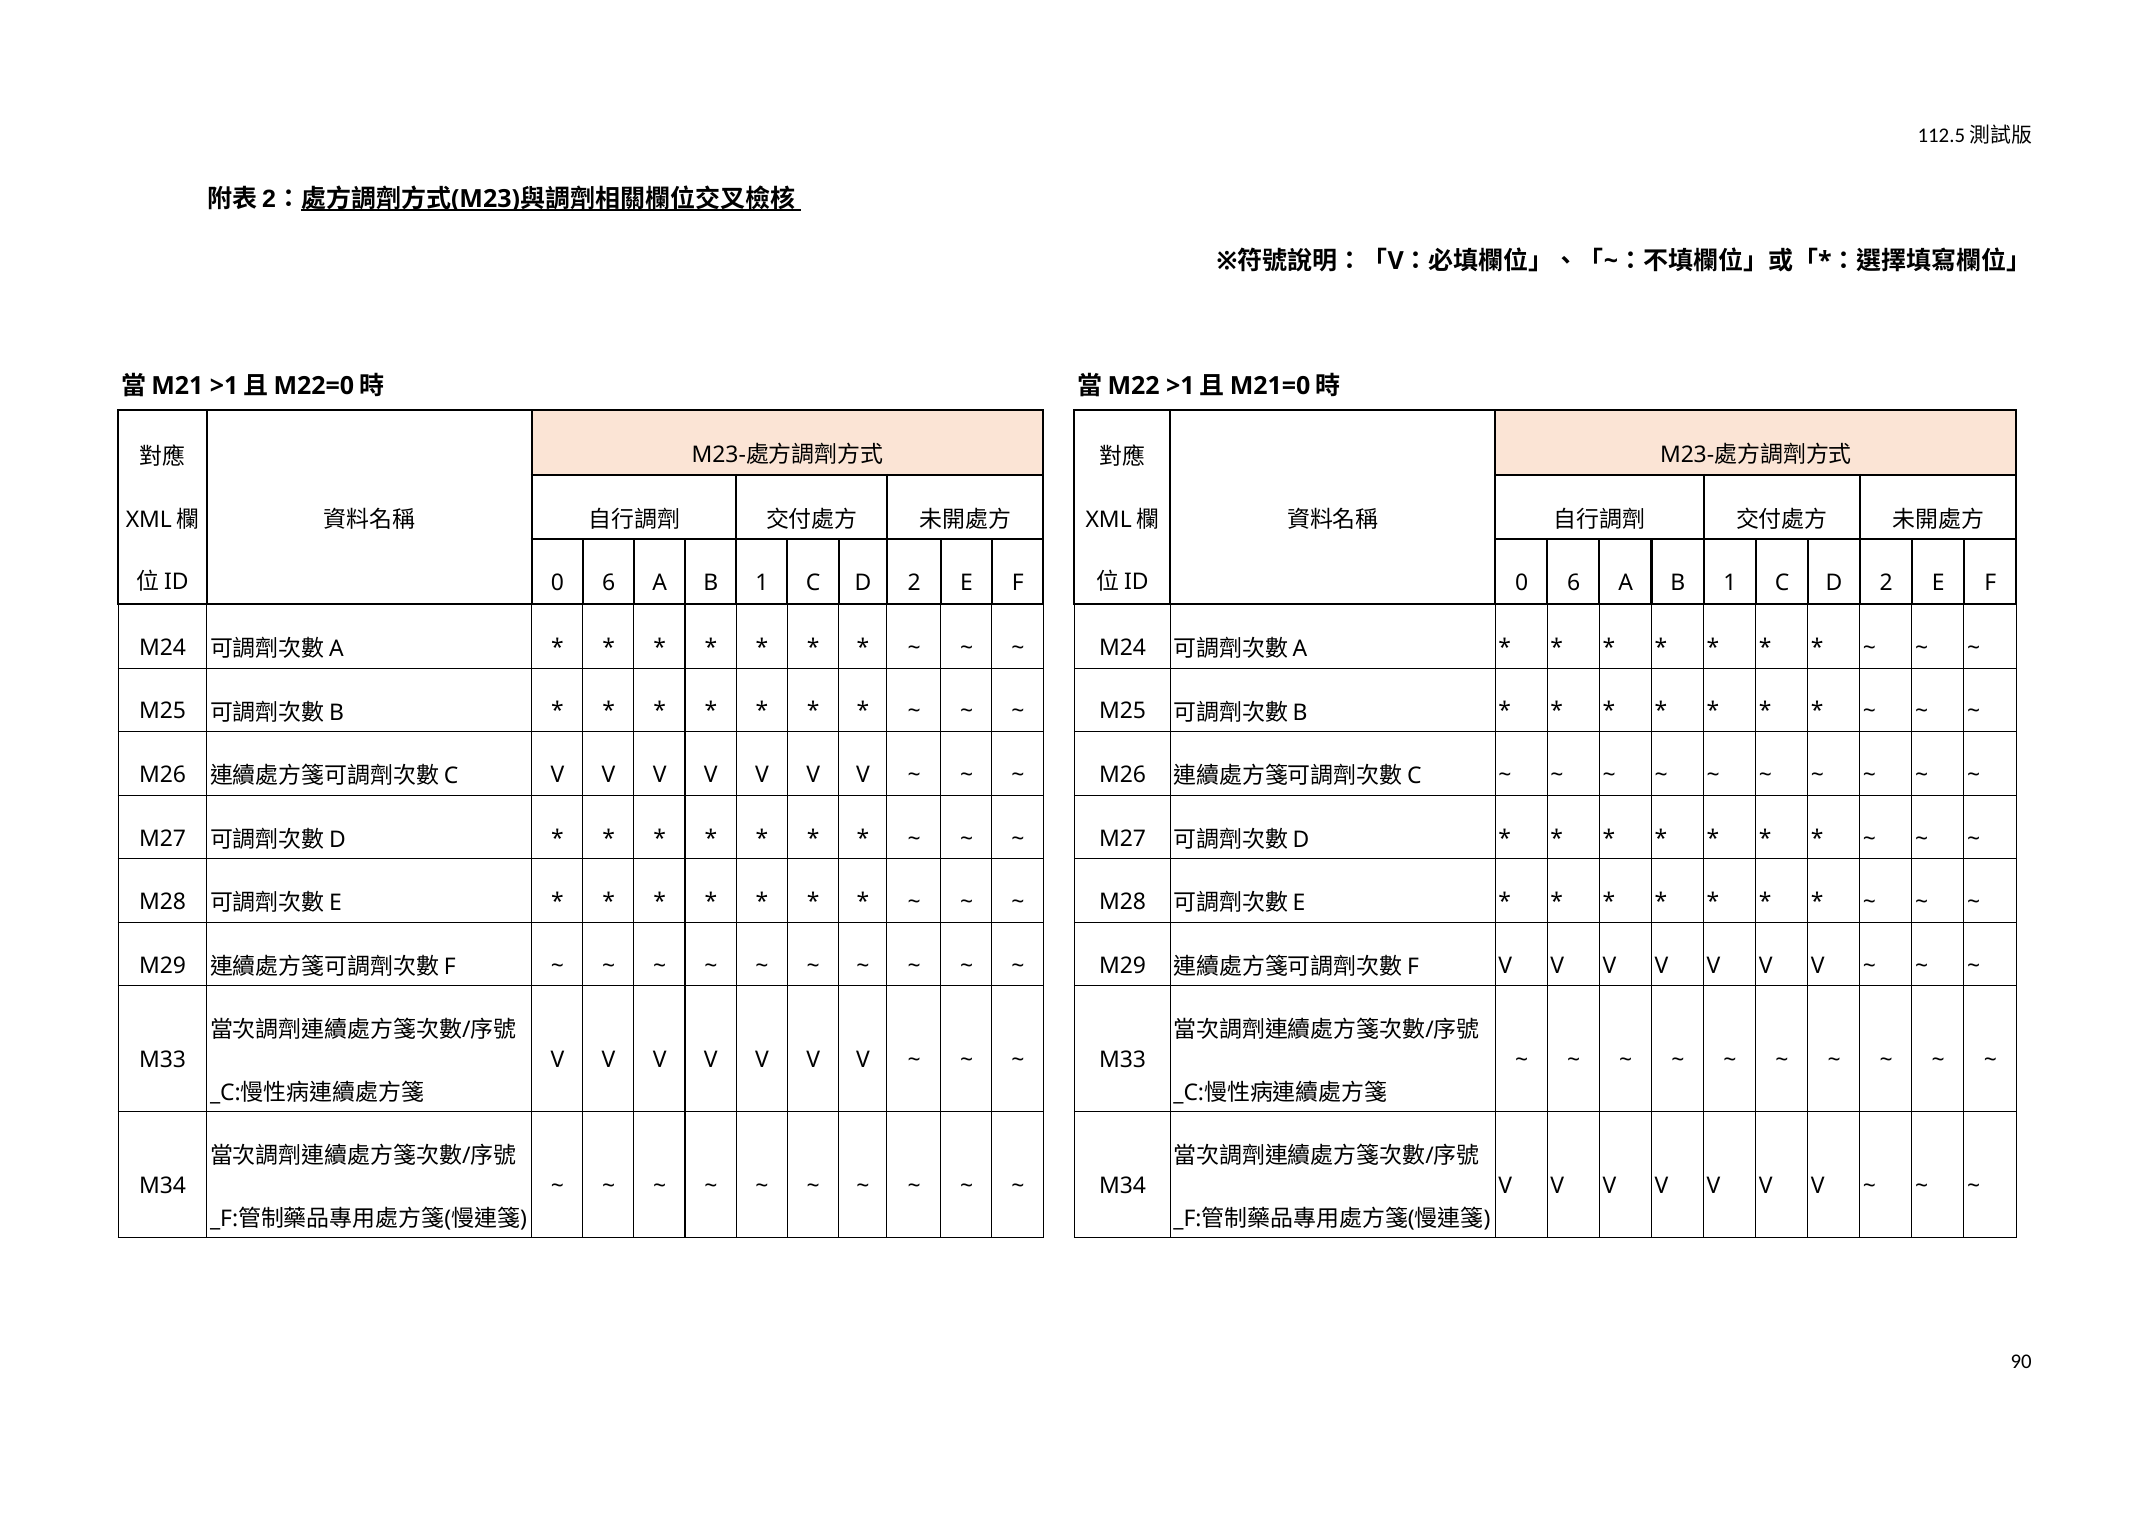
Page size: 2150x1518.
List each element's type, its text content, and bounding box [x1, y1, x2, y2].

table_cell * [839, 669, 886, 731]
table_cell [1044, 795, 1074, 858]
table_cell ~ [1912, 732, 1963, 794]
table_cell * [634, 796, 684, 858]
table_cell 可調劑次數D [207, 796, 531, 858]
table_cell B [686, 540, 735, 603]
table_cell [1044, 538, 1073, 603]
table_cell * [1808, 669, 1859, 731]
table_cell ~ [1860, 669, 1911, 731]
table_cell 自行調劑 [1496, 476, 1703, 538]
table_cell 交付處方 [737, 476, 886, 538]
table_cell ~ [1860, 605, 1911, 667]
table_cell * [686, 859, 736, 922]
table_cell ~ [941, 669, 991, 731]
table_cell V [1600, 923, 1651, 985]
table_cell 1 [737, 540, 786, 603]
table_cell F [993, 540, 1042, 603]
table_cell * [737, 796, 787, 858]
table_cell [1044, 1111, 1074, 1237]
table_cell * [1652, 669, 1703, 731]
table_cell ~ [887, 1112, 940, 1237]
table_cell M33 [1075, 986, 1170, 1111]
table_cell ~ [1496, 732, 1547, 794]
table_cell V [1756, 1112, 1807, 1237]
table_cell V [583, 986, 633, 1111]
table_cell V [1496, 1112, 1547, 1237]
table_cell 0 [1496, 540, 1546, 603]
table_cell 可調劑次數A [1171, 605, 1495, 667]
table_cell 當次調劑連續處方箋次數/序號_C:慢性病連續處方箋 [1171, 986, 1495, 1111]
table_cell [1044, 922, 1074, 985]
table_cell ~ [634, 923, 684, 985]
table_cell ~ [992, 669, 1043, 731]
table_cell ~ [992, 732, 1043, 794]
table_cell * [737, 669, 787, 731]
table_cell ~ [992, 859, 1043, 922]
table_cell ~ [1964, 669, 2016, 731]
table_cell ~ [1964, 605, 2016, 667]
table_cell ~ [992, 923, 1043, 985]
table_cell M27 [1075, 796, 1170, 858]
table_cell M33 [119, 986, 206, 1111]
table_cell [1044, 858, 1074, 922]
table_cell V [1756, 923, 1807, 985]
table_cell ~ [1912, 1112, 1963, 1237]
table_cell V [737, 986, 787, 1111]
table_cell * [583, 605, 633, 667]
table_cell ~ [788, 923, 838, 985]
table_cell * [1652, 605, 1703, 667]
table_cell * [1600, 669, 1651, 731]
table_cell ~ [1860, 923, 1911, 985]
table_cell ~ [887, 605, 940, 667]
table_cell ~ [1912, 605, 1963, 667]
table_cell ~ [992, 986, 1043, 1111]
table_cell * [737, 605, 787, 667]
table_cell ~ [1808, 986, 1859, 1111]
table_cell V [532, 732, 582, 794]
table_cell [1044, 409, 1073, 474]
table_cell V [634, 986, 684, 1111]
table_cell V [839, 732, 886, 794]
table_cell E [1913, 540, 1963, 603]
table_cell V [737, 732, 787, 794]
table_cell ~ [887, 859, 940, 922]
table_cell V [839, 986, 886, 1111]
table_cell ~ [941, 1112, 991, 1237]
table_cell * [1652, 796, 1703, 858]
table_cell ~ [941, 796, 991, 858]
table_cell ~ [941, 859, 991, 922]
table_cell 可調劑次數A [207, 605, 531, 667]
table_cell V [1600, 1112, 1651, 1237]
table_cell * [1600, 796, 1651, 858]
table_cell ~ [686, 923, 736, 985]
table_cell M27 [119, 796, 206, 858]
table_cell V [1548, 923, 1599, 985]
table_cell 連續處方箋可調劑次數F [1171, 923, 1495, 985]
table_cell M28 [119, 859, 206, 922]
table_cell V [1548, 1112, 1599, 1237]
table_cell ~ [1912, 859, 1963, 922]
table_cell * [686, 605, 736, 667]
table_cell C [1757, 540, 1807, 603]
subtitle 附表2：處方調劑方式(M23)與調劑相關欄位交叉檢核 [207, 155, 2031, 217]
table_cell 未開處方 [888, 476, 1042, 538]
table_cell * [1652, 859, 1703, 922]
table_cell ~ [1808, 732, 1859, 794]
table_cell * [839, 796, 886, 858]
table_cell * [1756, 859, 1807, 922]
table_cell ~ [1548, 986, 1599, 1111]
table_cell M29 [1075, 923, 1170, 985]
table_cell * [583, 669, 633, 731]
table_cell * [532, 605, 582, 667]
table_cell ~ [1964, 923, 2016, 985]
table_cell ~ [532, 1112, 582, 1237]
table_cell * [788, 605, 838, 667]
table_cell V [634, 732, 684, 794]
table_cell ~ [941, 923, 991, 985]
table_cell * [788, 669, 838, 731]
table_cell 對應XML欄位ID [1075, 411, 1169, 603]
table_header [1043, 342, 1074, 409]
table_cell ~ [1964, 859, 2016, 922]
table_cell ~ [737, 1112, 787, 1237]
table_cell M28 [1075, 859, 1170, 922]
table_cell * [634, 859, 684, 922]
table_cell ~ [634, 1112, 684, 1237]
table_cell V [583, 732, 633, 794]
table_cell ~ [992, 796, 1043, 858]
table_cell 未開處方 [1861, 476, 2015, 538]
table_cell ~ [839, 1112, 886, 1237]
table_cell * [1756, 796, 1807, 858]
table_cell ~ [583, 923, 633, 985]
table_cell 可調劑次數E [207, 859, 531, 922]
table_cell ~ [1964, 796, 2016, 858]
table_cell ~ [941, 732, 991, 794]
table_cell ~ [1756, 732, 1807, 794]
table_cell 2 [1861, 540, 1911, 603]
table_cell * [1548, 669, 1599, 731]
table_header 當M21 >1且M22=0時 [118, 342, 1043, 409]
table_cell V [686, 732, 736, 794]
table_cell ~ [992, 605, 1043, 667]
table_cell * [1704, 669, 1755, 731]
table_cell ~ [887, 796, 940, 858]
table_cell A [1600, 540, 1650, 603]
table_cell 連續處方箋可調劑次數C [207, 732, 531, 794]
table_cell * [583, 859, 633, 922]
table_cell ~ [1704, 986, 1755, 1111]
table_cell ~ [1912, 669, 1963, 731]
table_cell ~ [992, 1112, 1043, 1237]
table_cell V [686, 986, 736, 1111]
table_cell V [1652, 923, 1703, 985]
table_cell * [1548, 605, 1599, 667]
table_cell 資料名稱 [208, 411, 531, 603]
table_cell ~ [839, 923, 886, 985]
table_cell M24 [1075, 605, 1170, 667]
table_cell V [1808, 923, 1859, 985]
table_cell M26 [119, 732, 206, 794]
table_cell V [1808, 1112, 1859, 1237]
table_cell ~ [583, 1112, 633, 1237]
table_cell 可調劑次數E [1171, 859, 1495, 922]
table_cell ~ [941, 605, 991, 667]
table_cell B [1653, 540, 1703, 603]
table_cell ~ [532, 923, 582, 985]
table_cell M23-處方調劑方式 [533, 411, 1042, 474]
table_cell F [1965, 540, 2015, 603]
table_cell ~ [1860, 1112, 1911, 1237]
table_cell * [1496, 796, 1547, 858]
table_header 當M22 >1且M21=0時 [1074, 342, 2016, 409]
table_cell * [686, 669, 736, 731]
table_cell ~ [1912, 923, 1963, 985]
table_cell * [839, 859, 886, 922]
table_cell 對應XML欄位ID [119, 411, 206, 603]
table_cell M25 [1075, 669, 1170, 731]
table_cell 6 [584, 540, 633, 603]
table_cell [1044, 668, 1074, 731]
table_cell * [686, 796, 736, 858]
table_cell M34 [119, 1112, 206, 1237]
table_cell * [788, 859, 838, 922]
table_cell ~ [941, 986, 991, 1111]
table_cell * [839, 605, 886, 667]
table_cell C [788, 540, 838, 603]
table_cell 自行調劑 [533, 476, 735, 538]
table_cell ~ [737, 923, 787, 985]
table_cell * [1808, 605, 1859, 667]
table_cell * [1548, 796, 1599, 858]
table_cell [1044, 985, 1074, 1111]
table_cell ~ [1912, 986, 1963, 1111]
table_cell 0 [533, 540, 582, 603]
table_cell * [1496, 605, 1547, 667]
table_cell 連續處方箋可調劑次數F [207, 923, 531, 985]
table_cell ~ [1600, 732, 1651, 794]
table_cell 交付處方 [1705, 476, 1859, 538]
table_cell M29 [119, 923, 206, 985]
table_cell V [788, 732, 838, 794]
table_cell * [1600, 605, 1651, 667]
table_cell * [1756, 669, 1807, 731]
table_cell D [1809, 540, 1859, 603]
table_cell ~ [1860, 732, 1911, 794]
table_cell * [532, 669, 582, 731]
table_cell ~ [1652, 732, 1703, 794]
table_cell [1044, 731, 1074, 794]
table_cell ~ [887, 732, 940, 794]
table_cell * [1756, 605, 1807, 667]
table_cell ~ [1600, 986, 1651, 1111]
table_cell * [1704, 605, 1755, 667]
table_cell V [1652, 1112, 1703, 1237]
table_cell * [532, 796, 582, 858]
table_cell * [1704, 796, 1755, 858]
text ※符號說明：「V：必填欄位」、「~：不填欄位」或「*：選擇填寫欄位」 [118, 217, 2031, 280]
table_cell ~ [887, 669, 940, 731]
table_cell 可調劑次數D [1171, 796, 1495, 858]
table_cell V [532, 986, 582, 1111]
table_cell A [635, 540, 684, 603]
table_cell * [1496, 669, 1547, 731]
table_cell M26 [1075, 732, 1170, 794]
table_cell * [1704, 859, 1755, 922]
table_cell * [1496, 859, 1547, 922]
table_cell * [634, 605, 684, 667]
table_cell * [1548, 859, 1599, 922]
table_cell 2 [888, 540, 940, 603]
table_cell V [1496, 923, 1547, 985]
table_cell * [1600, 859, 1651, 922]
table_cell 可調劑次數B [1171, 669, 1495, 731]
table_cell M34 [1075, 1112, 1170, 1237]
table_cell * [1808, 859, 1859, 922]
table_cell E [942, 540, 991, 603]
table_cell V [1704, 923, 1755, 985]
table_cell M23-處方調劑方式 [1496, 411, 2015, 474]
table_cell ~ [788, 1112, 838, 1237]
table_cell M25 [119, 669, 206, 731]
table_cell ~ [887, 923, 940, 985]
table_cell ~ [1496, 986, 1547, 1111]
table_cell 資料名稱 [1171, 411, 1494, 603]
table_cell 1 [1705, 540, 1755, 603]
table_cell * [532, 859, 582, 922]
table_cell ~ [1964, 986, 2016, 1111]
table_cell 當次調劑連續處方箋次數/序號_F:管制藥品專用處方箋(慢連箋) [1171, 1112, 1495, 1237]
table_cell * [634, 669, 684, 731]
table_cell D [840, 540, 886, 603]
table_cell ~ [1860, 859, 1911, 922]
table_cell ~ [1548, 732, 1599, 794]
table_cell * [788, 796, 838, 858]
table_cell * [1808, 796, 1859, 858]
table_cell 連續處方箋可調劑次數C [1171, 732, 1495, 794]
table_cell 6 [1548, 540, 1598, 603]
table_cell 當次調劑連續處方箋次數/序號_F:管制藥品專用處方箋(慢連箋) [207, 1112, 531, 1237]
table_cell ~ [1912, 796, 1963, 858]
table_cell * [737, 859, 787, 922]
table_cell ~ [1964, 732, 2016, 794]
table_cell ~ [1860, 796, 1911, 858]
table_cell ~ [1704, 732, 1755, 794]
table_cell ~ [1652, 986, 1703, 1111]
table_cell 當次調劑連續處方箋次數/序號_C:慢性病連續處方箋 [207, 986, 531, 1111]
table_cell [1044, 474, 1073, 538]
table_cell M24 [119, 605, 206, 667]
table_cell V [788, 986, 838, 1111]
table_cell 可調劑次數B [207, 669, 531, 731]
table_cell ~ [686, 1112, 736, 1237]
table_cell ~ [1964, 1112, 2016, 1237]
table_cell ~ [887, 986, 940, 1111]
table_cell V [1704, 1112, 1755, 1237]
table_cell ~ [1756, 986, 1807, 1111]
table_cell [1044, 603, 1074, 667]
table_cell ~ [1860, 986, 1911, 1111]
table_cell * [583, 796, 633, 858]
